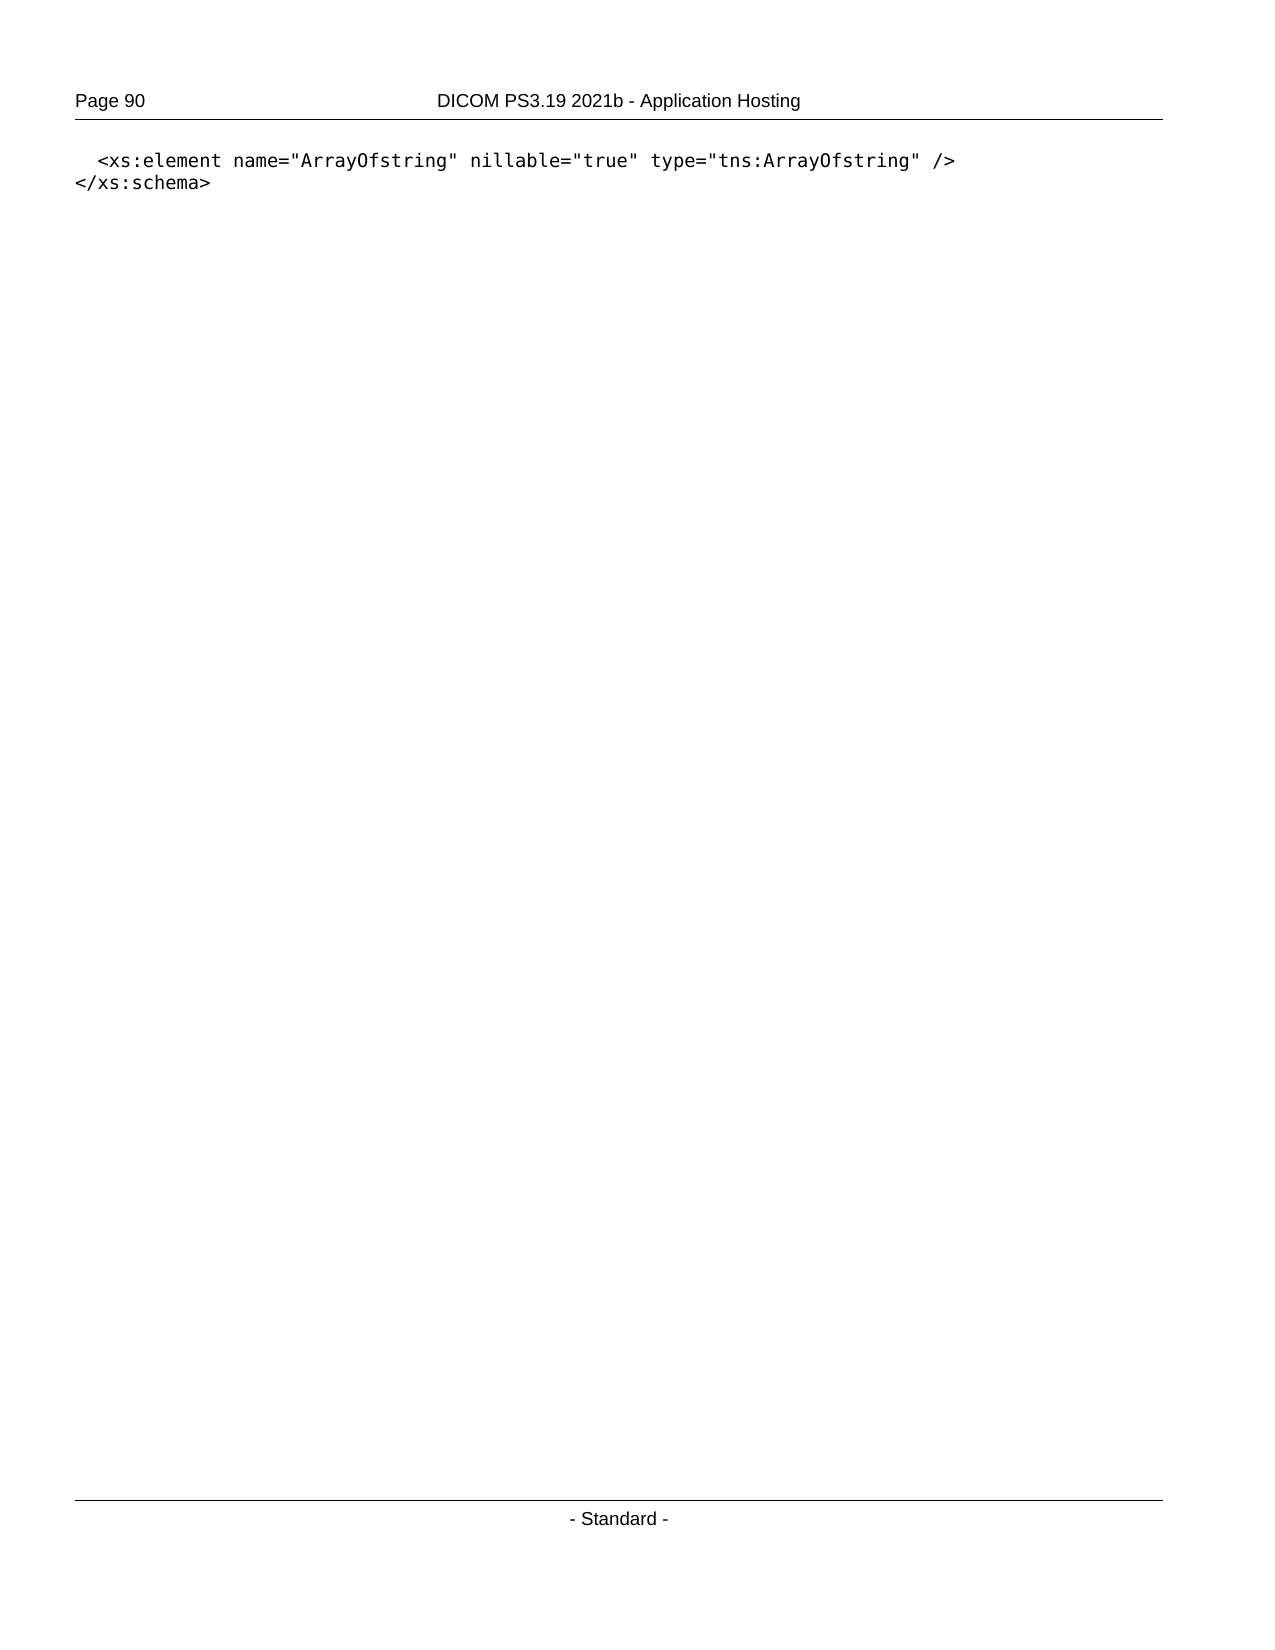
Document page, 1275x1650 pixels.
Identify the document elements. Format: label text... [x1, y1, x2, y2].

text <xs:element name="ArrayOfstring" nillable="true" type="tns:ArrayOfstring" /> </xs:schema> [75, 150, 1162, 222]
